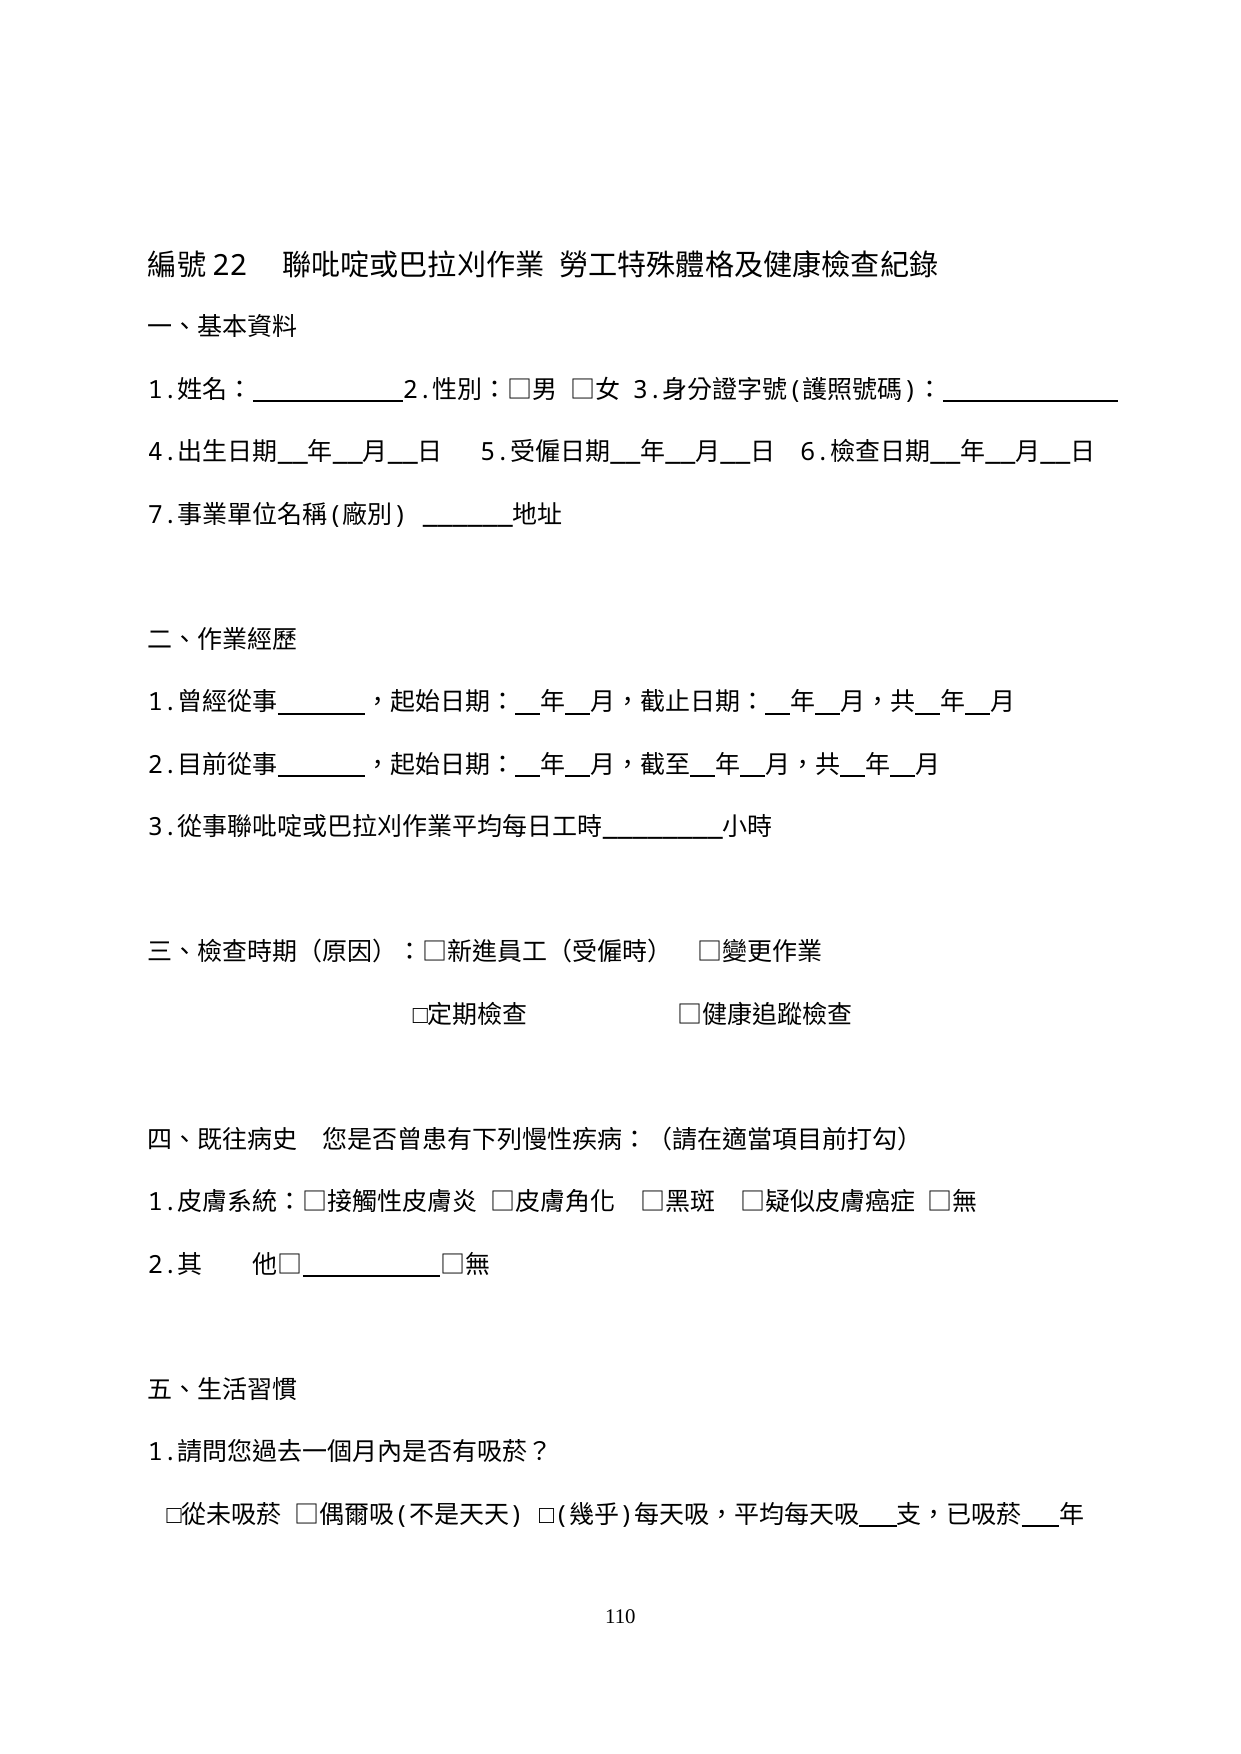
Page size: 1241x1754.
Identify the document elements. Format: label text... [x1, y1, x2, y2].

text 2.目前從事 ，起始日期： 年 月，截至 年 月，共 年 月 [148, 721, 1092, 783]
text 2.其 他□ □無 [148, 1221, 1092, 1283]
text 三、檢查時期（原因）：□新進員工（受僱時） □變更作業 [148, 908, 1133, 971]
text 1.曾經從事 ，起始日期： 年 月，截止日期： 年 月，共 年 月 [148, 658, 1092, 721]
text 4.出生日期__年__月__日 5.受僱日期__年__月__日 6.檢查日期__年__月__日 [148, 408, 1171, 471]
text 1.姓名： 2.性別：□男 □女 3.身分證字號(護照號碼)： [148, 346, 1171, 408]
text 1.請問您過去一個月內是否有吸菸？ [148, 1408, 1092, 1471]
text 二、作業經歷 [148, 596, 1092, 658]
text □從未吸菸 □偶爾吸(不是天天) □(幾乎)每天吸，平均每天吸 支，已吸菸 年 [166, 1471, 1103, 1533]
text 7.事業單位名稱(廠別) ______地址 [148, 471, 1092, 533]
subtitle 編號22 聯吡啶或巴拉刈作業 勞工特殊體格及健康檢查紀錄 [148, 221, 1092, 283]
text 四、既往病史 您是否曾患有下列慢性疾病：（請在適當項目前打勾） [148, 1096, 1092, 1158]
text 五、生活習慣 [148, 1346, 1092, 1408]
text 1.皮膚系統：□接觸性皮膚炎 □皮膚角化 □黑斑 □疑似皮膚癌症 □無 [148, 1158, 1092, 1221]
text □定期檢查 □健康追蹤檢查 [148, 971, 1133, 1033]
text 3.從事聯吡啶或巴拉刈作業平均每日工時________小時 [148, 783, 1092, 846]
text 一、基本資料 [148, 283, 1092, 346]
